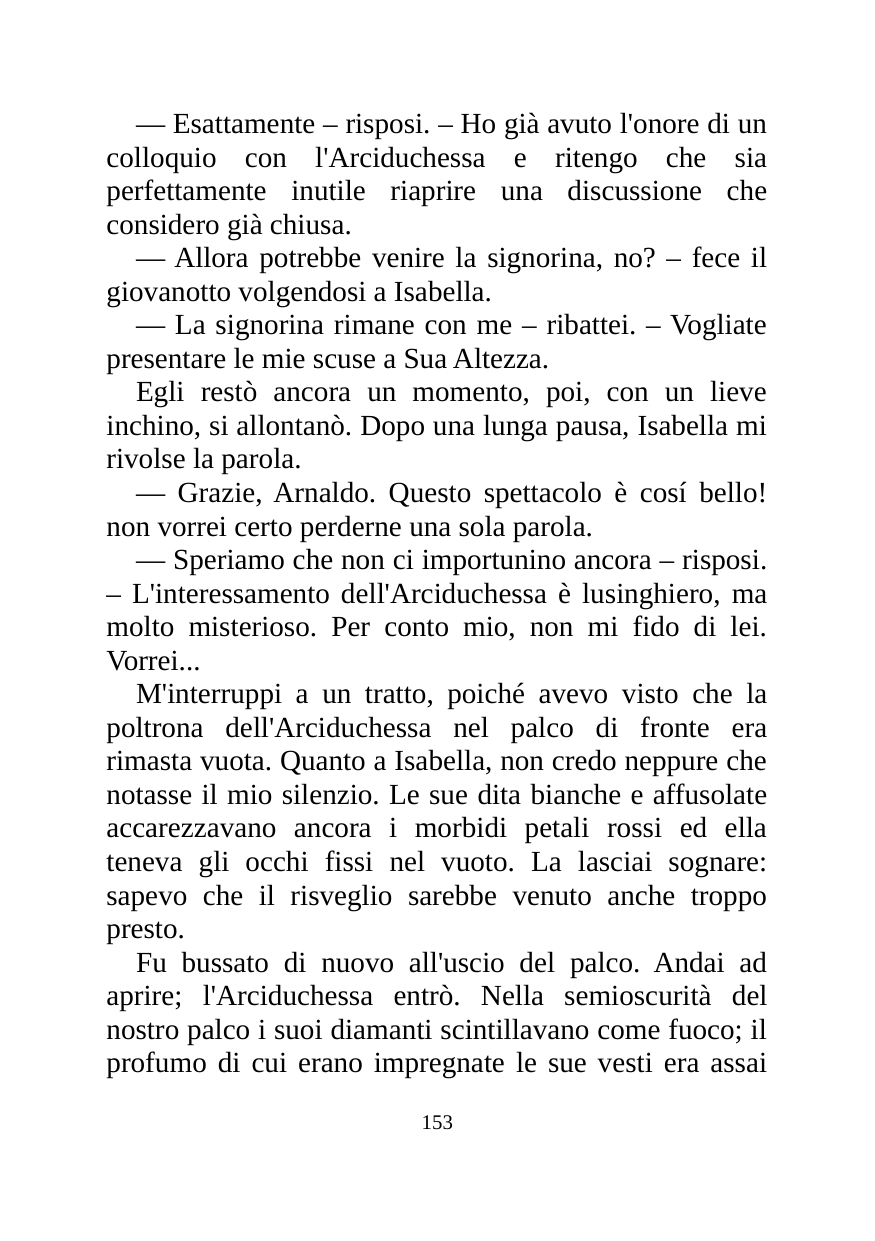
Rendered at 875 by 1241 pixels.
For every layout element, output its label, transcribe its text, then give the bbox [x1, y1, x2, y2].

text — Esattamente – risposi. – Ho già avuto l'onore di un colloquio con l'Arciduchessa e ritengo che sia perfettamente inutile riaprire una discussione che considero già chiusa. [106, 106, 768, 240]
text — Allora potrebbe venire la signorina, no? – fece il giovanotto volgendosi a Isabella. [106, 240, 768, 307]
text Fu bussato di nuovo all'uscio del palco. Andai ad aprire; l'Arciduchessa entrò. Nella semioscurità del nostro palco i suoi diamanti scintillavano come fuoco; il profumo di cui erano impregnate le sue vesti era assai [106, 945, 768, 1079]
text Egli restò ancora un momento, poi, con un lieve inchino, si allontanò. Dopo una lunga pausa, Isabella mi rivolse la parola. [106, 374, 768, 475]
text — Grazie, Arnaldo. Questo spettacolo è cosí bello! non vorrei certo perderne una sola parola. [106, 475, 768, 542]
text M'interruppi a un tratto, poiché avevo visto che la poltrona dell'Arciduchessa nel palco di fronte era rimasta vuota. Quanto a Isabella, non credo neppure che notasse il mio silenzio. Le sue dita bianche e affusolate accarezzavano ancora i morbidi petali rossi ed ella teneva gli occhi fissi nel vuoto. La lasciai sognare: sapevo che il risveglio sarebbe venuto anche troppo presto. [106, 676, 768, 945]
text — Speriamo che non ci importunino ancora – risposi. – L'interessamento dell'Arciduchessa è lusinghiero, ma molto misterioso. Per conto mio, non mi fido di lei. Vorrei... [106, 542, 768, 676]
text — La signorina rimane con me – ribattei. – Vogliate presentare le mie scuse a Sua Altezza. [106, 307, 768, 374]
